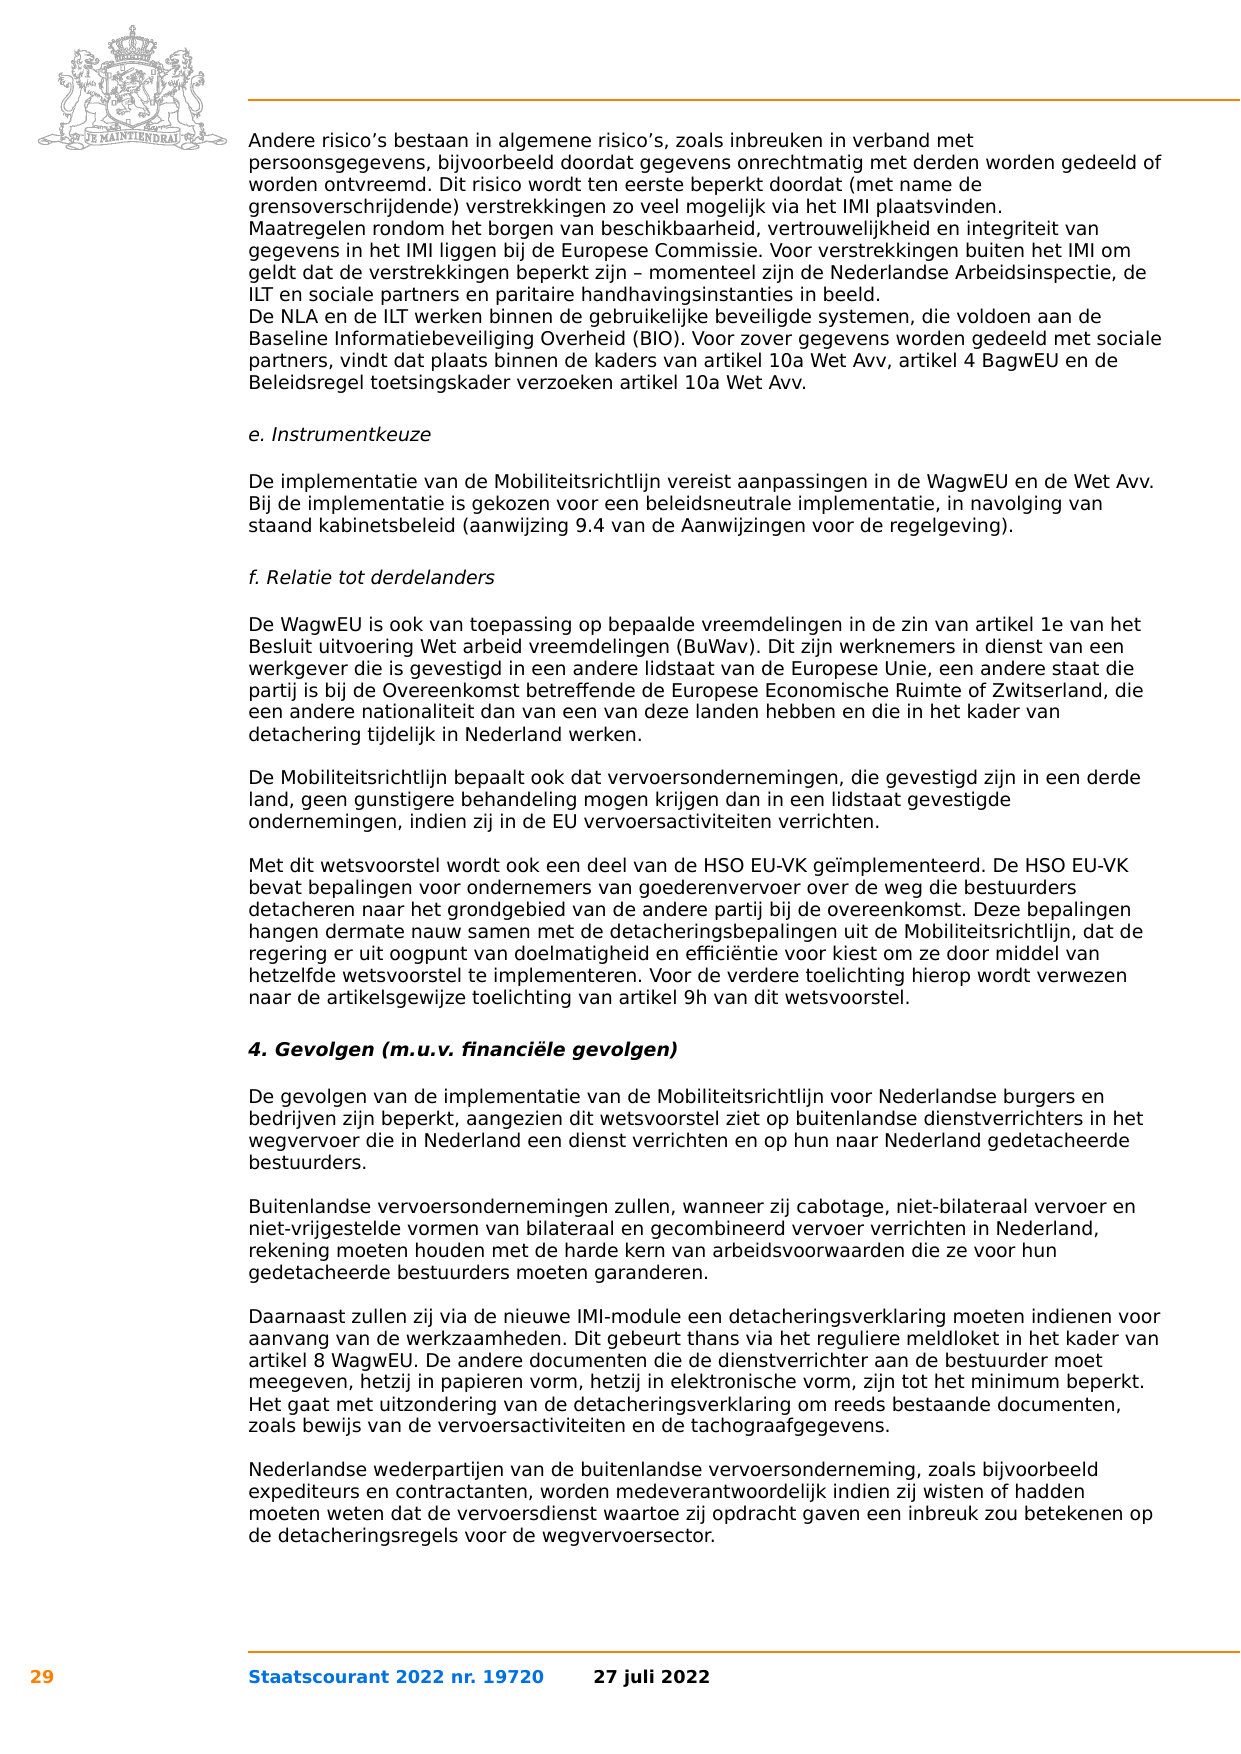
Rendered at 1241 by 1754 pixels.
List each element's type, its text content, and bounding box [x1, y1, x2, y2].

subtitle 4. Gevolgen (m.u.v. financiële gevolgen) [248, 1039, 1163, 1061]
text De gevolgen van de implementatie van de Mobiliteitsrichtlijn voor Nederlandse burgers en bedrijven zijn beperkt, aangezien dit wetsvoorstel ziet op buitenlandse dienstverrichters in het wegvervoer die in Nederland een dienst verrichten en op hun naar Nederland gedetacheerde bestuurders. [248, 1086, 1163, 1174]
text Buitenlandse vervoersondernemingen zullen, wanneer zij cabotage, niet-bilateraal vervoer en niet-vrijgestelde vormen van bilateraal en gecombineerd vervoer verrichten in Nederland, rekening moeten houden met de harde kern van arbeidsvoorwaarden die ze voor hun gedetacheerde bestuurders moeten garanderen. [248, 1196, 1163, 1284]
subtitle e. Instrumentkeuze [248, 424, 1163, 446]
text Daarnaast zullen zij via de nieuwe IMI-module een detacheringsverklaring moeten indienen voor aanvang van de werkzaamheden. Dit gebeurt thans via het reguliere meldloket in het kader van artikel 8 WagwEU. De andere documenten die de dienstverrichter aan de bestuurder moet meegeven, hetzij in papieren vorm, hetzij in elektronische vorm, zijn tot het minimum beperkt. Het gaat met uitzondering van de detacheringsverklaring om reeds bestaande documenten, zoals bewijs van de vervoersactiviteiten en de tachograafgegevens. [248, 1306, 1163, 1437]
subtitle f. Relatie tot derdelanders [248, 567, 1163, 588]
text De implementatie van de Mobiliteitsrichtlijn vereist aanpassingen in de WagwEU en de Wet Avv. [248, 471, 1163, 493]
picture [38, 25, 227, 150]
text Andere risico’s bestaan in algemene risico’s, zoals inbreuken in verband met persoonsgegevens, bijvoorbeeld doordat gegevens onrechtmatig met derden worden gedeeld of worden ontvreemd. Dit risico wordt ten eerste beperkt doordat (met name de grensoverschrijdende) verstrekkingen zo veel mogelijk via het IMI plaatsvinden. [248, 130, 1163, 218]
text Met dit wetsvoorstel wordt ook een deel van de HSO EU-VK geïmplementeerd. De HSO EU-VK bevat bepalingen voor ondernemers van goederenvervoer over de weg die bestuurders detacheren naar het grondgebied van de andere partij bij de overeenkomst. Deze bepalingen hangen dermate nauw samen met de detacheringsbepalingen uit de Mobiliteitsrichtlijn, dat de regering er uit oogpunt van doelmatigheid en efficiëntie voor kiest om ze door middel van hetzelfde wetsvoorstel te implementeren. Voor de verdere toelichting hierop wordt verwezen naar de artikelsgewijze toelichting van artikel 9h van dit wetsvoorstel. [248, 855, 1163, 1009]
text Bij de implementatie is gekozen voor een beleidsneutrale implementatie, in navolging van staand kabinetsbeleid (aanwijzing 9.4 van de Aanwijzingen voor de regelgeving). [248, 493, 1163, 537]
text De Mobiliteitsrichtlijn bepaalt ook dat vervoersondernemingen, die gevestigd zijn in een derde land, geen gunstigere behandeling mogen krijgen dan in een lidstaat gevestigde ondernemingen, indien zij in de EU vervoersactiviteiten verrichten. [248, 767, 1163, 833]
text De WagwEU is ook van toepassing op bepaalde vreemdelingen in de zin van artikel 1e van het Besluit uitvoering Wet arbeid vreemdelingen (BuWav). Dit zijn werknemers in dienst van een werkgever die is gevestigd in een andere lidstaat van de Europese Unie, een andere staat die partij is bij de Overeenkomst betreffende de Europese Economische Ruimte of Zwitserland, die een andere nationaliteit dan van een van deze landen hebben en die in het kader van detachering tijdelijk in Nederland werken. [248, 613, 1163, 745]
text Nederlandse wederpartijen van de buitenlandse vervoersonderneming, zoals bijvoorbeeld expediteurs en contractanten, worden medeverantwoordelijk indien zij wisten of hadden moeten weten dat de vervoersdienst waartoe zij opdracht gaven een inbreuk zou betekenen op de detacheringsregels voor de wegvervoersector. [248, 1459, 1163, 1547]
text De NLA en de ILT werken binnen de gebruikelijke beveiligde systemen, die voldoen aan de Baseline Informatiebeveiliging Overheid (BIO). Voor zover gegevens worden gedeeld met sociale partners, vindt dat plaats binnen de kaders van artikel 10a Wet Avv, artikel 4 BagwEU en de Beleidsregel toetsingskader verzoeken artikel 10a Wet Avv. [248, 306, 1163, 394]
text Maatregelen rondom het borgen van beschikbaarheid, vertrouwelijkheid en integriteit van gegevens in het IMI liggen bij de Europese Commissie. Voor verstrekkingen buiten het IMI om geldt dat de verstrekkingen beperkt zijn – momenteel zijn de Nederlandse Arbeidsinspectie, de ILT en sociale partners en paritaire handhavingsinstanties in beeld. [248, 218, 1163, 306]
